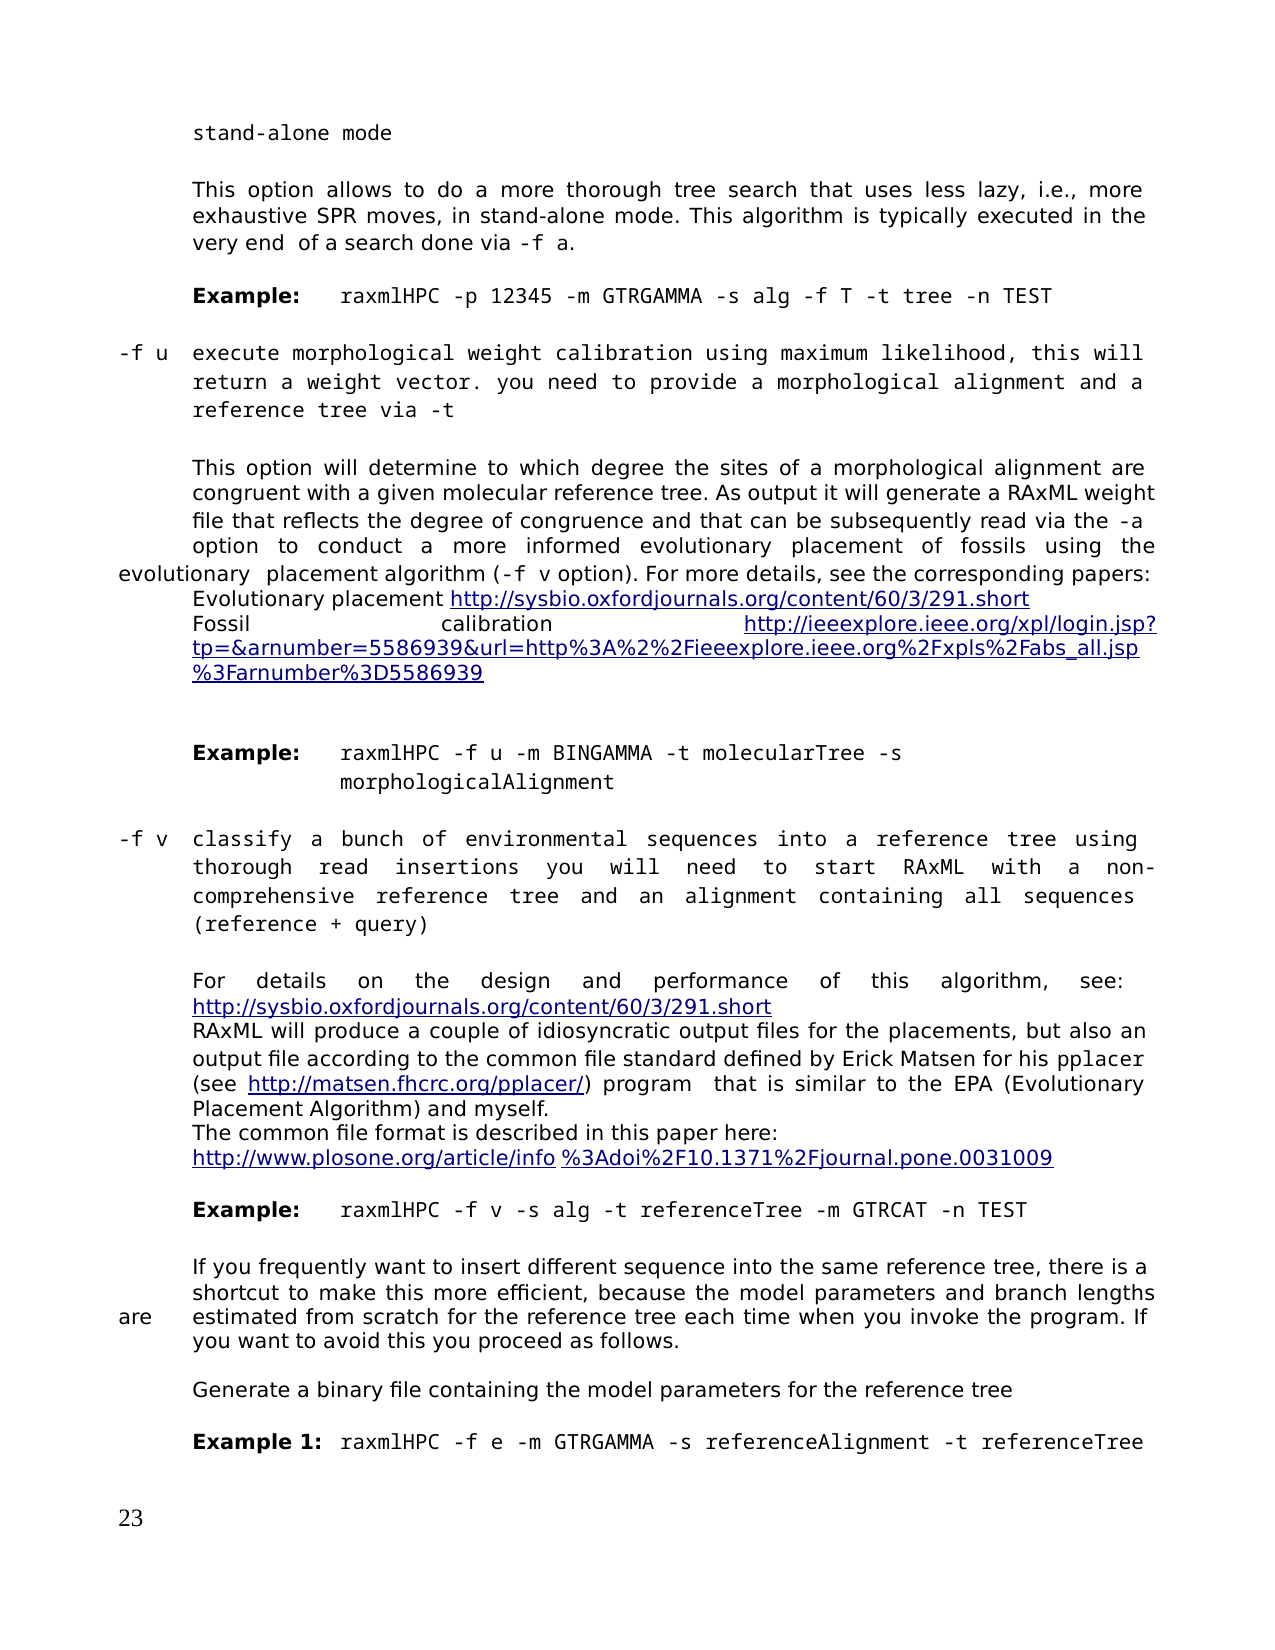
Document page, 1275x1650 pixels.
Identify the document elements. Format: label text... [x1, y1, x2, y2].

text RAxML will produce a couple of idiosyncratic output files for the placements, but also an output file according to the common file standard defined by Erick Matsen for his pplacer (see http://matsen.fhcrc.org/pplacer/) program that is similar to the EPA (Evolutionary Placement Algorithm) and myself. [118, 1019, 1157, 1121]
text Example 1: raxmlHPC -f e -m GTRGAMMA -s referenceAlignment -t referenceTree [118, 1427, 1157, 1456]
text Example: raxmlHPC -f v -s alg -t referenceTree -m GTRCAT -n TEST [118, 1195, 1157, 1223]
text -f v classify a bunch of environmental sequences into a reference tree using thorough read insertions you will need to start RAxML with a non- comprehensive reference tree and an alignment containing all sequences (reference + query) [118, 824, 1157, 938]
text stand-alone mode [118, 118, 1157, 147]
text Example: raxmlHPC -f u -m BINGAMMA -t molecularTree -s morphologicalAlignment [118, 738, 1157, 795]
text http://www.plosone.org/article/info %3Adoi%2F10.1371%2Fjournal.pone.0031009 [118, 1146, 1157, 1170]
text -f u execute morphological weight calibration using maximum likelihood, this will return a weight vector. you need to provide a morphological alignment and a reference tree via -t [118, 338, 1157, 424]
text Evolutionary placement http://sysbio.oxfordjournals.org/content/60/3/291.short [118, 587, 1157, 612]
text The common file format is described in this paper here: [118, 1121, 1157, 1146]
text This option allows to do a more thorough tree search that uses less lazy, i.e., more exhaustive SPR moves, in stand-alone mode. This algorithm is typically executed in the very end of a search done via -f a. [118, 175, 1157, 257]
text For details on the design and performance of this algorithm, see: http://sysbio.oxfordjournals.org/content/60/3/291.short [118, 966, 1157, 1019]
text Fossil calibration http://ieeexplore.ieee.org/xpl/login.jsp?tp=&arnumber=5586939&url=http%3A%2%2Fieeexplore.ieee.org%2Fxpls%2Fabs_all.jsp%3Farnumber%3D5586939 [192, 612, 1157, 685]
text Generate a binary file containing the model parameters for the reference tree [118, 1378, 1157, 1403]
text Example: raxmlHPC -p 12345 -m GTRGAMMA -s alg -f T -t tree -n TEST [118, 281, 1157, 310]
text This option will determine to which degree the sites of a morphological alignment are congruent with a given molecular reference tree. As output it will generate a RAxML weight file that reflects the degree of congruence and that can be subsequently read via the -a option to conduct a more informed evolutionary placement of fossils using the evolutionary placement algorithm (-f v option). For more details, see the corresponding papers: [118, 452, 1157, 587]
text If you frequently want to insert different sequence into the same reference tree, there is a shortcut to make this more efficient, because the model parameters and branch lengths are estimated from scratch for the reference tree each time when you invoke the program. If you want to avoid this you proceed as follows. [118, 1252, 1157, 1354]
